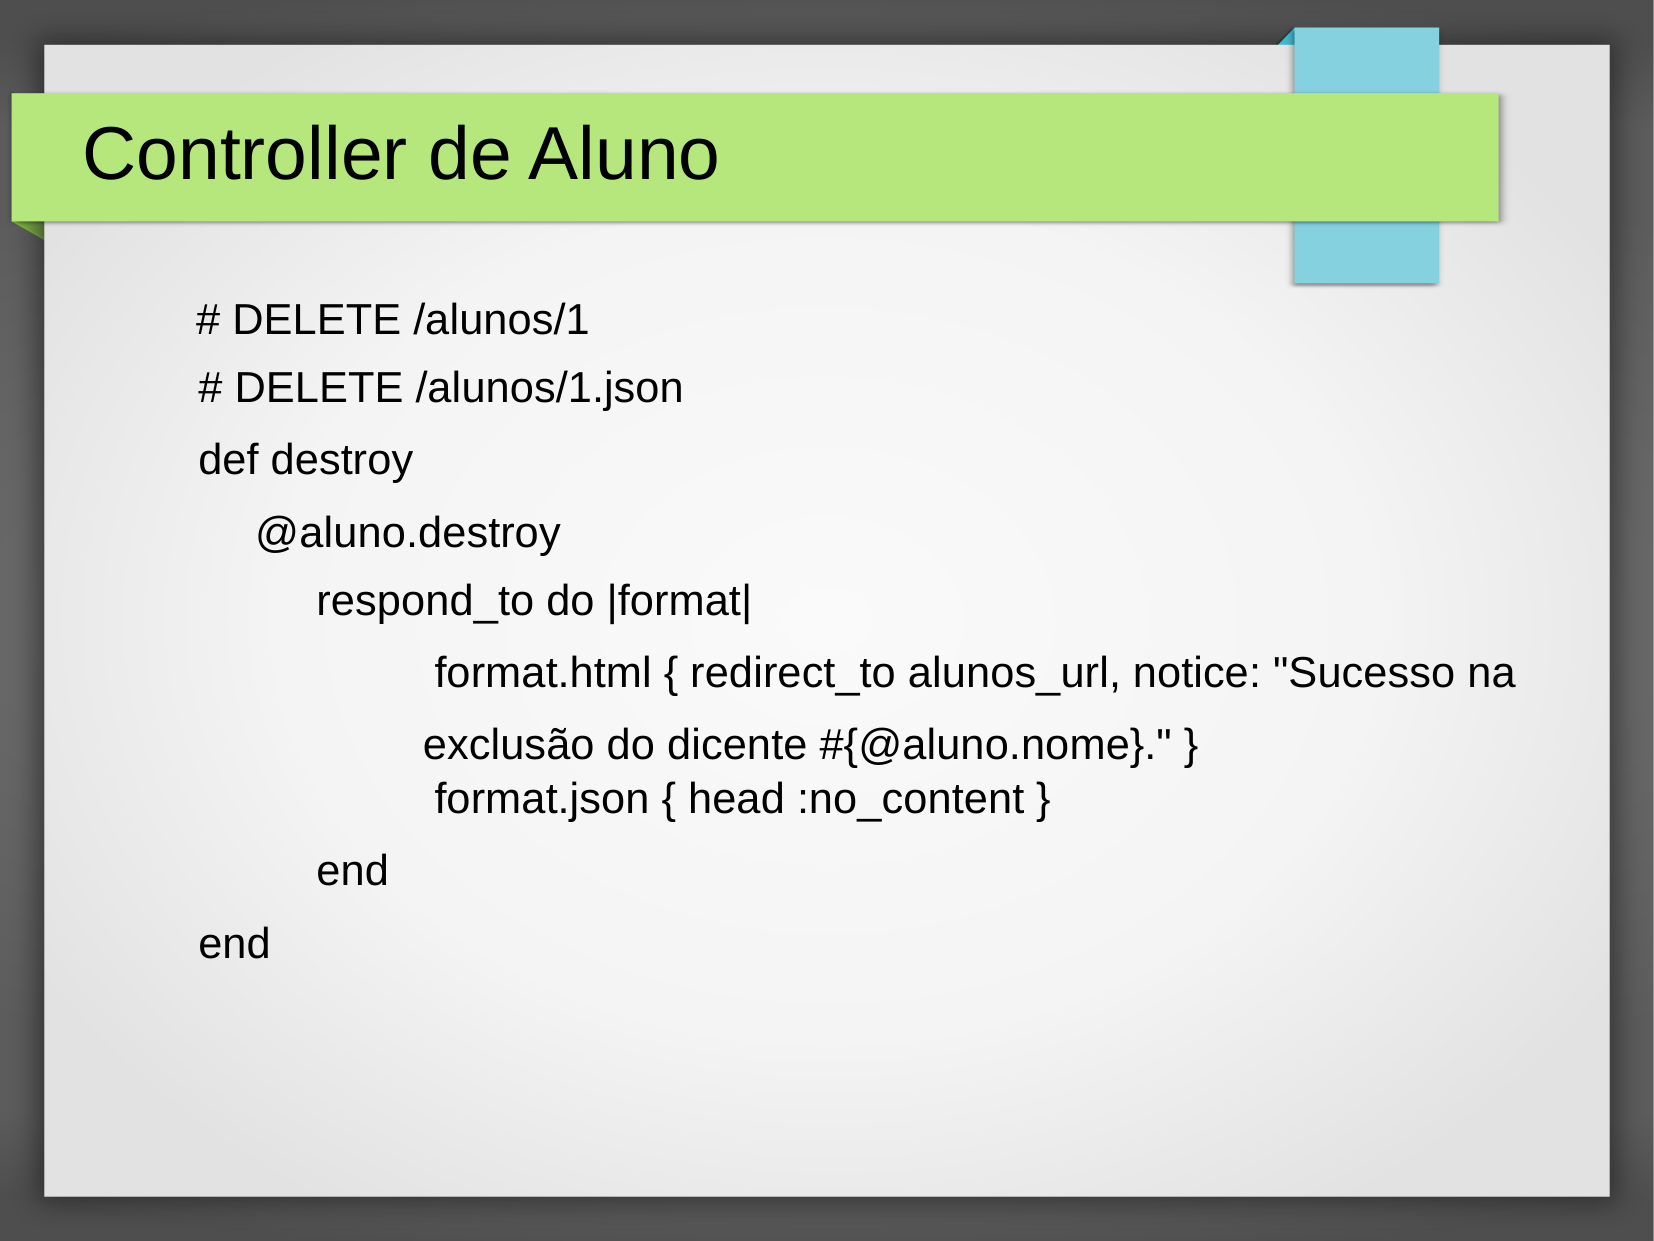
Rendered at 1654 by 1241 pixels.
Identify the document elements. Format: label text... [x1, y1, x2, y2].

title Controller de Aluno [82, 94, 1264, 213]
picture [0, 0, 1654, 1241]
list # DELETE /alunos/1 # DELETE /alunos/1.json def destroy @aluno.destroy respond_to do |format| format.html { redirect_to alunos_url, notice: "Sucesso na exclusão do dicente #{@aluno.nome}." } format.json { head :no_content } end end [82, 295, 1571, 1015]
